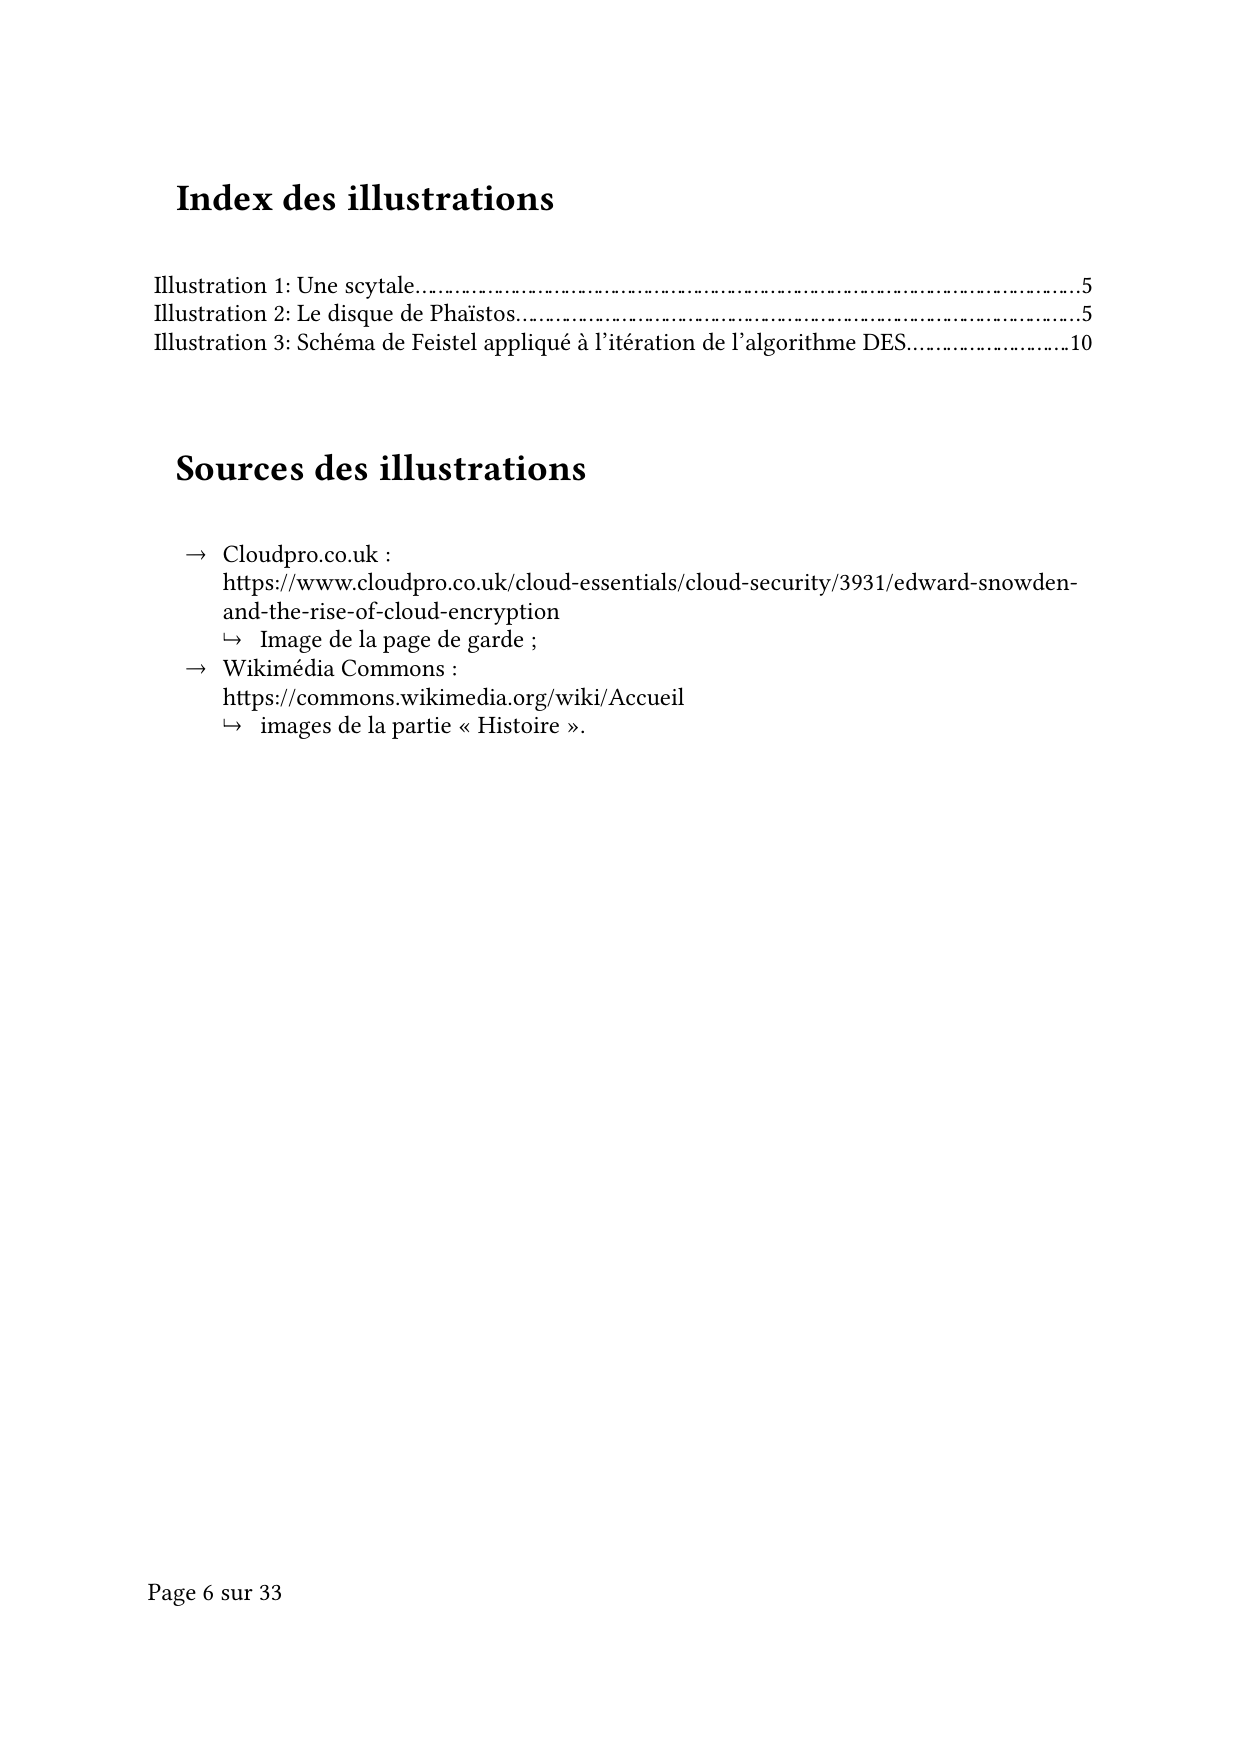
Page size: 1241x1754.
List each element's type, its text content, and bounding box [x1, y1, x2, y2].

text Illustration 2: Le disque de Phaïstos 5 [148, 299, 1093, 328]
text Illustration 3: Schéma de Feistel appliqué à l’itération de l’algorithme DES. 10 [148, 328, 1093, 356]
list Wikimédia Commons : https://commons.wikimedia.org/wiki/Accueil [185, 654, 1093, 711]
list Image de la page de garde ; [223, 626, 1093, 654]
subtitle Index des illustrations [148, 177, 1093, 220]
list images de la partie « Histoire ». [223, 711, 1093, 740]
subtitle Sources des illustrations [148, 446, 1093, 489]
text Illustration 1: Une scytale 5 [148, 271, 1093, 299]
list Cloudpro.co.uk : https://www.cloudpro.co.uk/cloud-essentials/cloud-security/3931/edward-snowden-and-the-rise-of-cloud-encryption [185, 540, 1093, 626]
